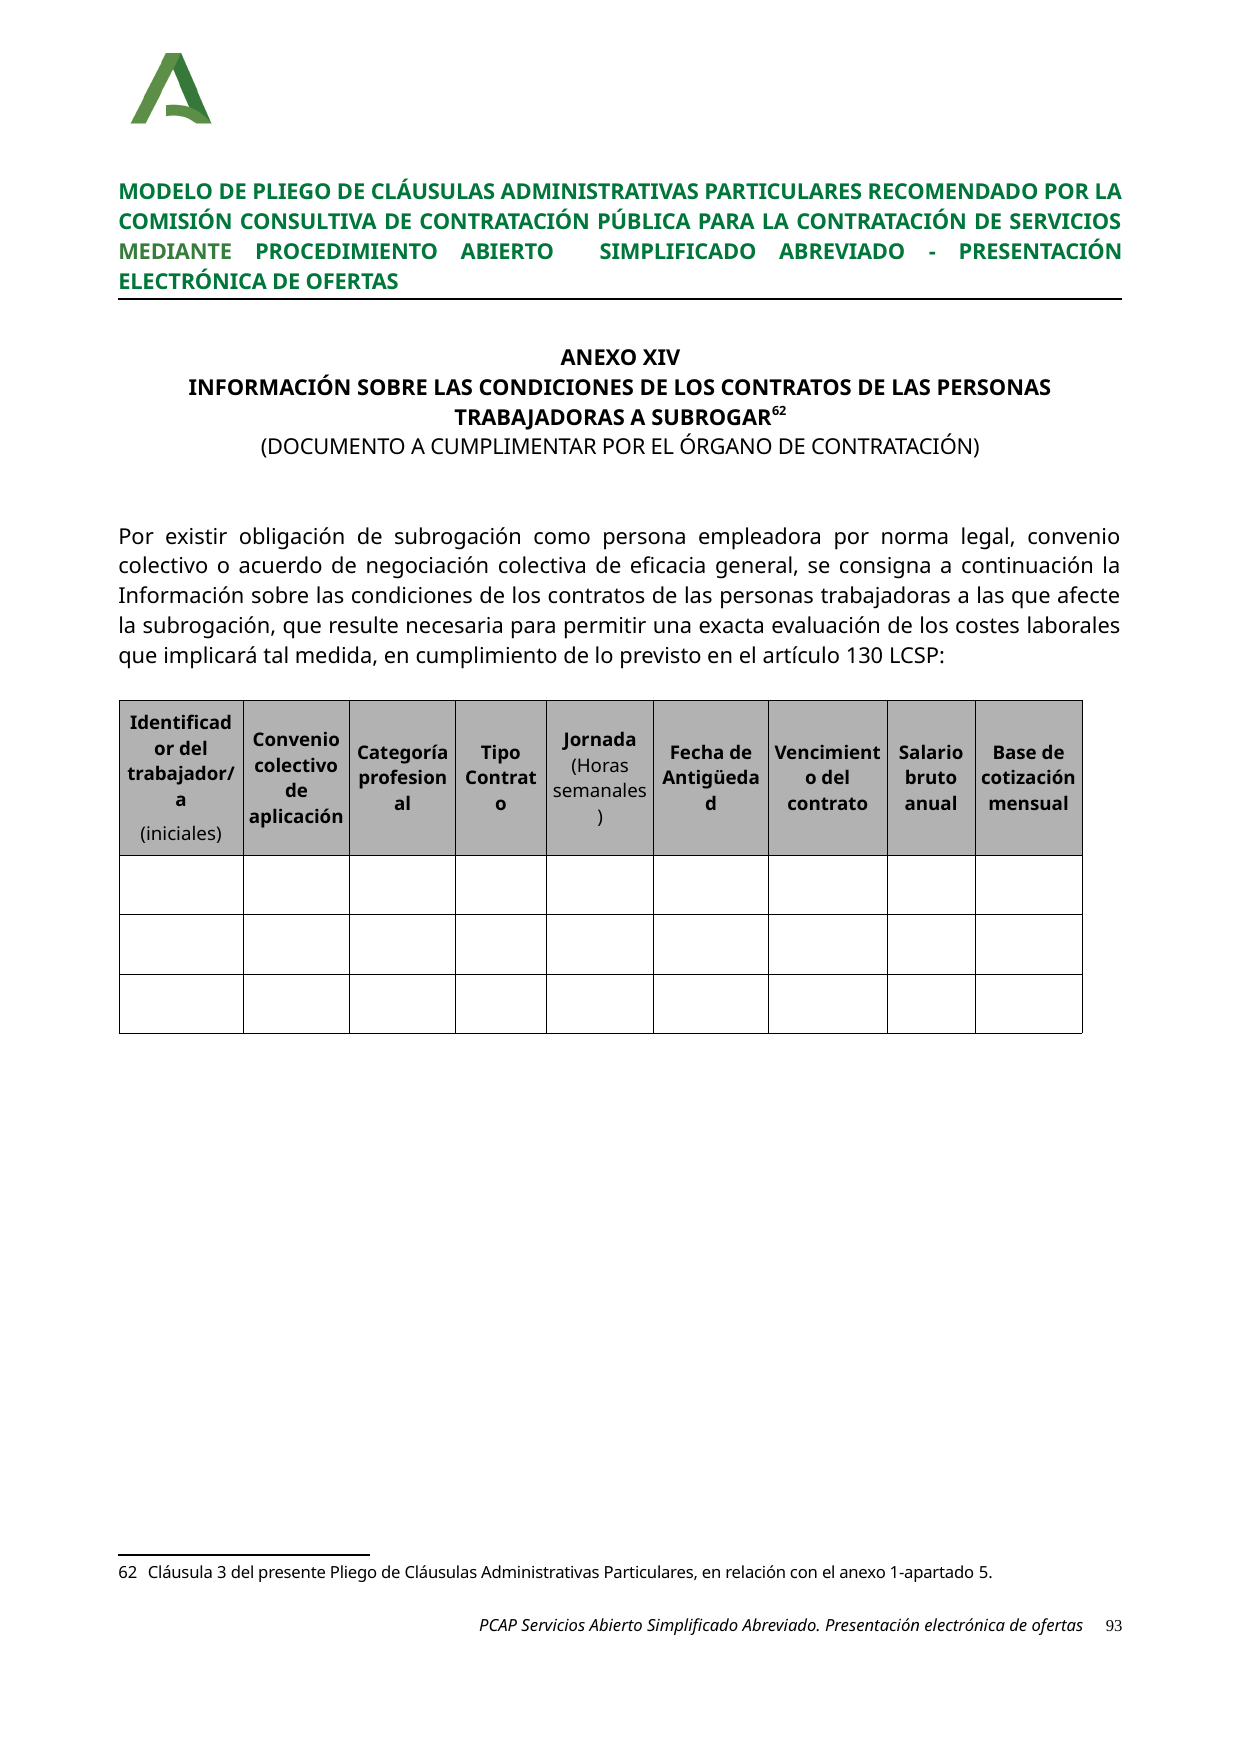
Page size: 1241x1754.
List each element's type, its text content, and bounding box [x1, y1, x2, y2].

table_header Jornada (Horas semanales) [547, 701, 653, 855]
table_header Convenio colectivo de aplicación [244, 701, 349, 855]
table_cell [547, 856, 653, 914]
table_cell [456, 915, 546, 973]
table_cell [244, 975, 349, 1032]
text Por existir obligación de subrogación como persona empleadora por norma legal, convenio colectivo o acuerdo de negociación colectiva de eficacia general, se consigna a continuación la Información sobre las condiciones de los contratos de las personas trabajadoras a las que afecte la subrogación, que resulte necesaria para permitir una exacta evaluación de los costes laborales que implicará tal medida, en cumplimiento de lo previsto en el artículo 130 LCSP: [118, 521, 1122, 670]
table_cell [244, 915, 349, 973]
table_header Salario bruto anual [888, 701, 975, 855]
table_cell [976, 975, 1082, 1032]
table_header Vencimiento del contrato [769, 701, 887, 855]
table_cell [120, 975, 243, 1032]
table_cell [654, 915, 768, 973]
table_cell [888, 856, 975, 914]
table_cell [244, 856, 349, 914]
table_cell [654, 856, 768, 914]
table_cell [350, 915, 455, 973]
table_cell [547, 975, 653, 1032]
table_header Fecha de Antigüedad [654, 701, 768, 855]
table_header Tipo Contrato [456, 701, 546, 855]
table_cell [976, 856, 1082, 914]
table_cell [888, 975, 975, 1032]
text INFORMACIÓN SOBRE LAS CONDICIONES DE LOS CONTRATOS DE LAS PERSONAS TRABAJADORAS A SUBROGAR [118, 372, 1122, 431]
text MODELO DE PLIEGO DE CLÁUSULAS ADMINISTRATIVAS PARTICULARES RECOMENDADO POR LA COMISIÓN CONSULTIVA DE CONTRATACIÓN PÚBLICA PARA LA CONTRATACIÓN DE SERVICIOS MEDIANTE PROCEDIMIENTO ABIERTO SIMPLIFICADO ABREVIADO - PRESENTACIÓN ELECTRÓNICA DE OFERTAS [118, 176, 1122, 298]
table_cell [769, 915, 887, 973]
text ANEXO XIV [118, 342, 1122, 372]
table_header Base de cotización mensual [976, 701, 1082, 855]
table_header Identificador del trabajador/a (iniciales) [120, 701, 243, 855]
table_header Categoría profesional [350, 701, 455, 855]
table_cell [654, 975, 768, 1032]
table_cell [976, 915, 1082, 973]
text Cláusula 3 del presente Pliego de Cláusulas Administrativas Particulares, en relación con el anexo 1-apartado 5. [118, 1561, 1122, 1584]
text (DOCUMENTO A CUMPLIMENTAR POR EL ÓRGANO DE CONTRATACIÓN) [118, 431, 1122, 461]
table_cell [547, 915, 653, 973]
picture [127, 48, 216, 128]
table_cell [120, 915, 243, 973]
table_cell [120, 856, 243, 914]
table_cell [888, 915, 975, 973]
table_cell [350, 856, 455, 914]
table_cell [456, 975, 546, 1032]
table_cell [769, 975, 887, 1032]
table_cell [769, 856, 887, 914]
table_cell [350, 975, 455, 1032]
table_cell [456, 856, 546, 914]
